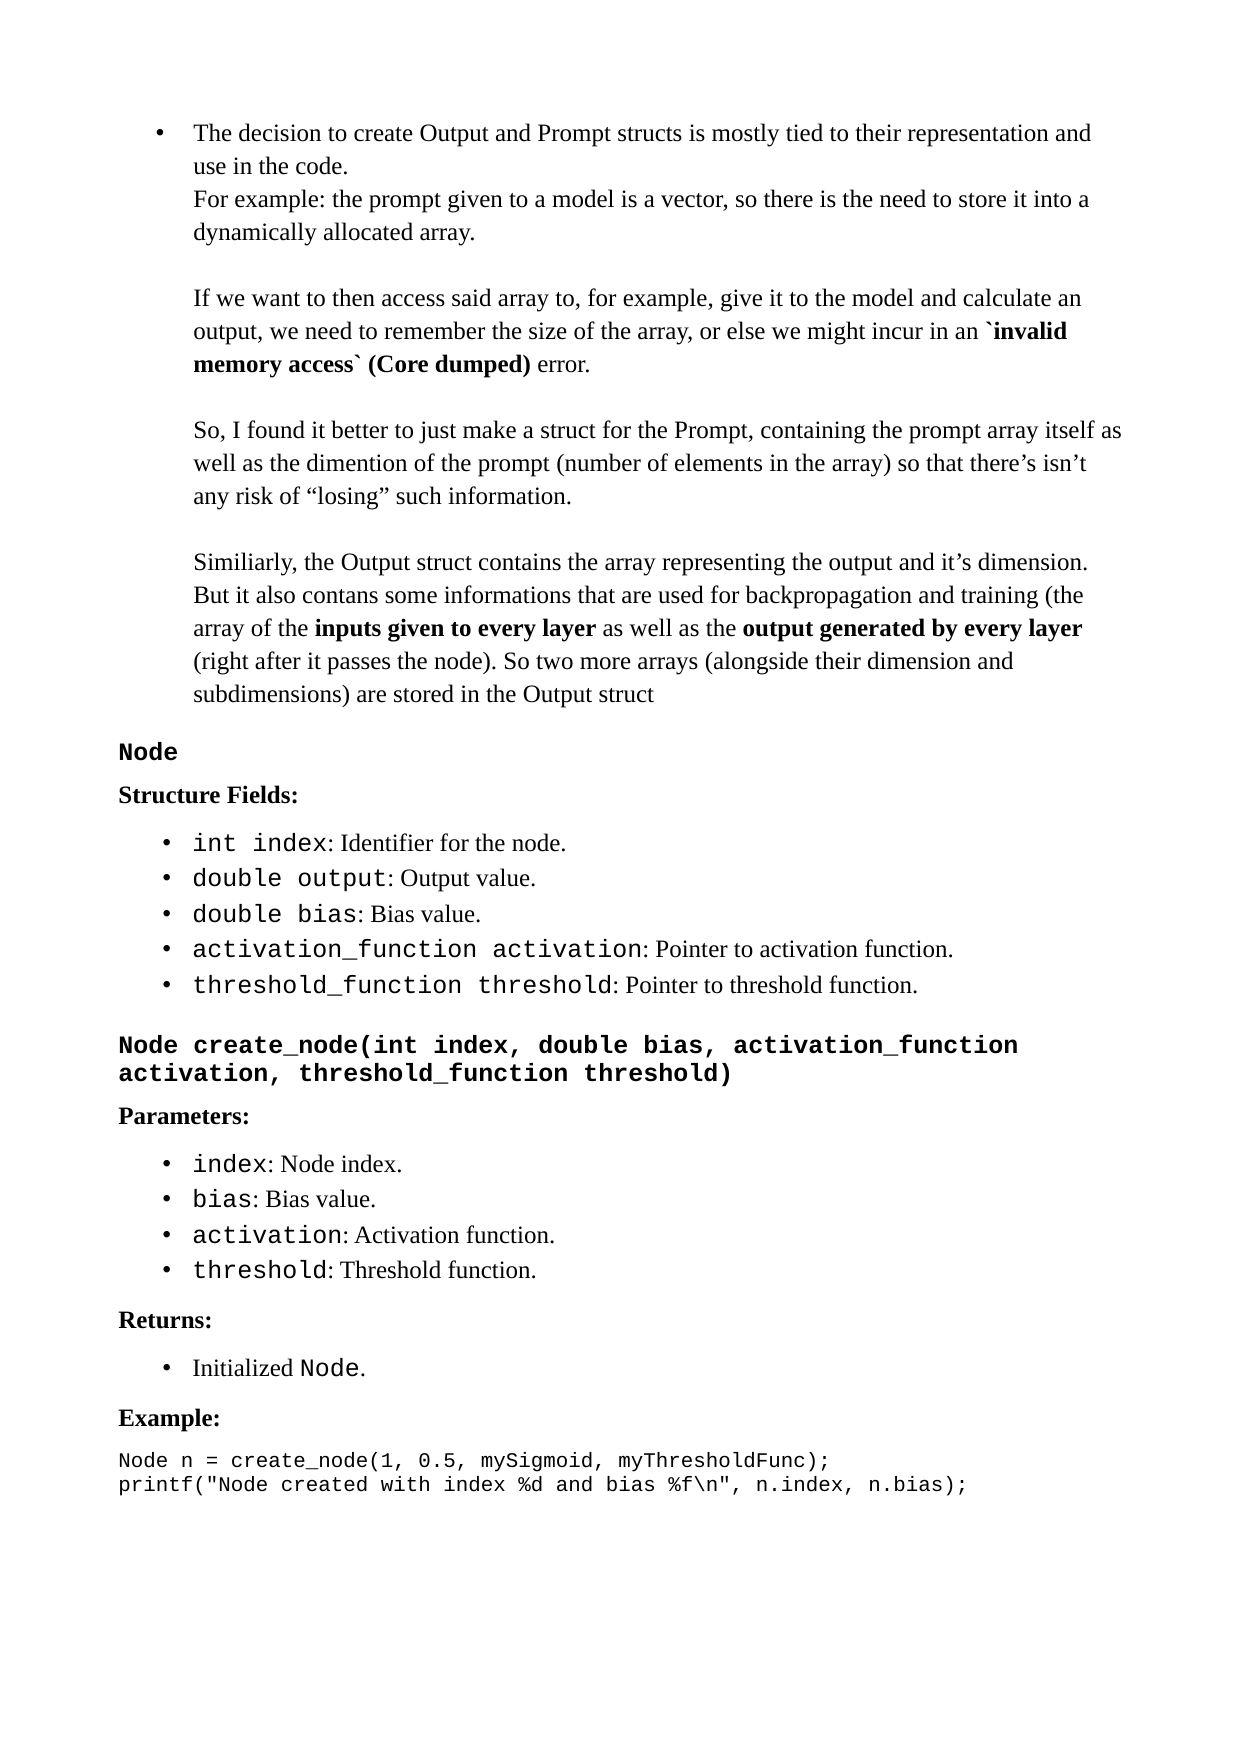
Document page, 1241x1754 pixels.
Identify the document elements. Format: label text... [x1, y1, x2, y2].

list threshold_function threshold: Pointer to threshold function. [162, 970, 1122, 1001]
list Initialized Node. [162, 1353, 1122, 1384]
text Parameters: [118, 1101, 1122, 1130]
text Node n = create_node(1, 0.5, mySigmoid, myThresholdFunc); [118, 1450, 1122, 1474]
list index: Node index. [162, 1149, 1122, 1180]
list bias: Bias value. [162, 1184, 1122, 1215]
text Returns: [118, 1305, 1122, 1334]
subtitle Node create_node(int index, double bias, activation_function activation, threshold_function threshold) [118, 1032, 1122, 1089]
text printf("Node created with index %d and bias %f\n", n.index, n.bias); [118, 1474, 1122, 1498]
list double bias: Bias value. [162, 899, 1122, 930]
list activation: Activation function. [162, 1220, 1122, 1251]
subtitle Node [118, 739, 1122, 768]
text Example: [118, 1403, 1122, 1432]
list activation_function activation: Pointer to activation function. [162, 934, 1122, 965]
list double output: Output value. [162, 863, 1122, 894]
list int index: Identifier for the node. [162, 828, 1122, 859]
text Structure Fields: [118, 780, 1122, 809]
list threshold: Threshold function. [162, 1255, 1122, 1286]
list The decision to create Output and Prompt structs is mostly tied to their representation and use in the code. For example: the prompt given to a model is a vector, so there is the need to store it into a dynamically allocated array. If we want to then access said array to, for example, give it to the model and calculate an output, we need to remember the size of the array, or else we might incur in an `invalid memory access` (Core dumped) error. So, I found it better to just make a struct for the Prompt, containing the prompt array itself as well as the dimention of the prompt (number of elements in the array) so that there’s isn’t any risk of “losing” such information. Similiarly, the Output struct contains the array representing the output and it’s dimension. But it also contans some informations that are used for backpropagation and training (the array of the inputs given to every layer as well as the output generated by every layer (right after it passes the node). So two more arrays (alongside their dimension and subdimensions) are stored in the Output struct [156, 118, 1122, 708]
